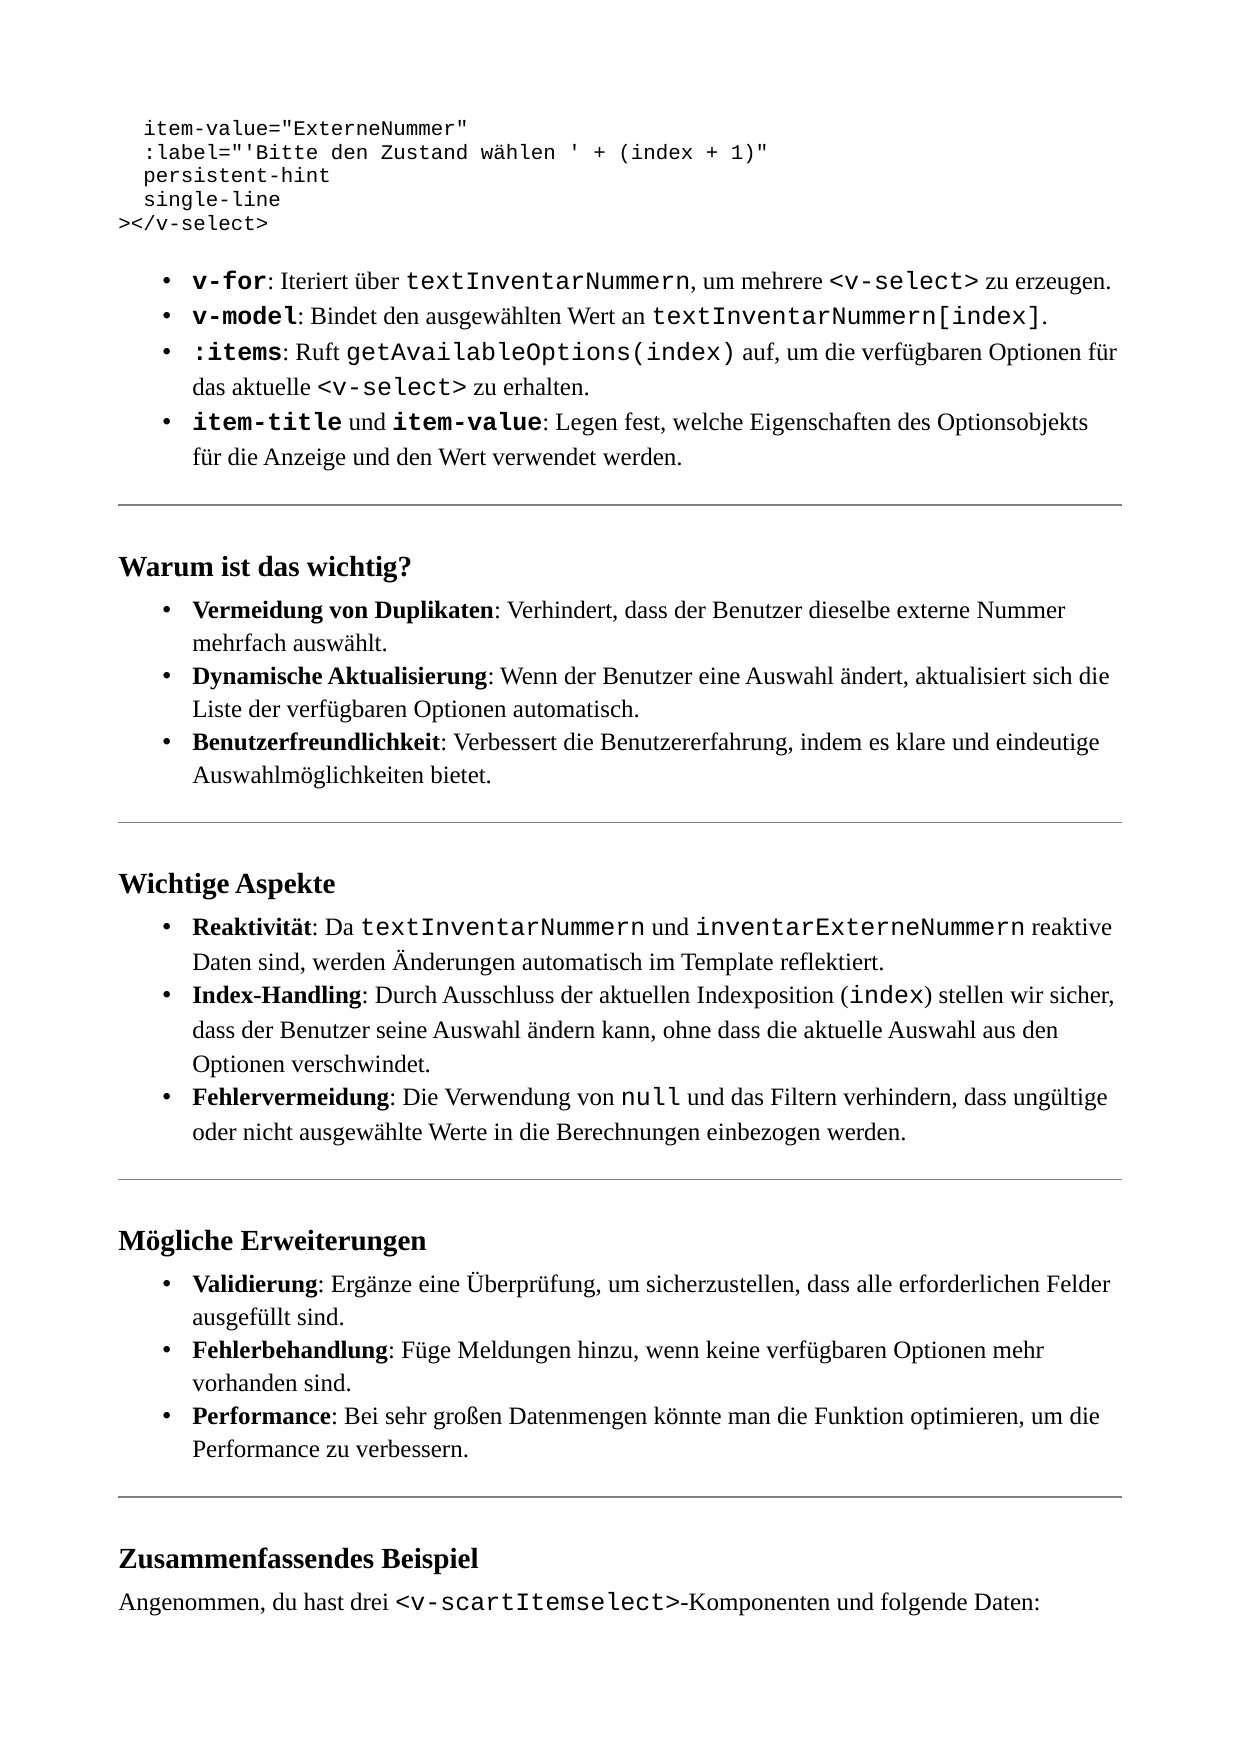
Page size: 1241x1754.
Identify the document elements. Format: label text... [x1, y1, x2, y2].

list v-for: Iteriert über textInventarNummern, um mehrere <v-select> zu erzeugen. [162, 266, 1122, 297]
list Benutzerfreundlichkeit: Verbessert die Benutzererfahrung, indem es klare und eindeutige Auswahlmöglichkeiten bietet. [162, 727, 1122, 789]
list Performance: Bei sehr großen Datenmengen könnte man die Funktion optimieren, um die Performance zu verbessern. [162, 1401, 1122, 1463]
text ></v-select> [118, 213, 1122, 236]
list item-title und item-value: Legen fest, welche Eigenschaften des Optionsobjekts für die Anzeige und den Wert verwendet werden. [162, 407, 1122, 471]
list Validierung: Ergänze eine Überprüfung, um sicherzustellen, dass alle erforderlichen Felder ausgefüllt sind. [162, 1269, 1122, 1331]
subtitle Warum ist das wichtig? [118, 549, 1122, 582]
text single-line [118, 189, 1122, 213]
text persistent-hint [118, 165, 1122, 189]
text Angenommen, du hast drei <v-scartItemselect>-Komponenten und folgende Daten: [118, 1587, 1122, 1618]
list Fehlervermeidung: Die Verwendung von null und das Filtern verhindern, dass ungültige oder nicht ausgewählte Werte in die Berechnungen einbezogen werden. [162, 1082, 1122, 1146]
subtitle Mögliche Erweiterungen [118, 1223, 1122, 1257]
list Reaktivität: Da textInventarNummern und inventarExterneNummern reaktive Daten sind, werden Änderungen automatisch im Template reflektiert. [162, 912, 1122, 976]
subtitle Wichtige Aspekte [118, 866, 1122, 900]
list Index-Handling: Durch Ausschluss der aktuellen Indexposition (index) stellen wir sicher, dass der Benutzer seine Auswahl ändern kann, ohne dass die aktuelle Auswahl aus den Optionen verschwindet. [162, 981, 1122, 1077]
subtitle Zusammenfassendes Beispiel [118, 1541, 1122, 1574]
text item-value="ExterneNummer" [118, 118, 1122, 142]
text :label="'Bitte den Zustand wählen ' + (index + 1)" [118, 142, 1122, 165]
list :items: Ruft getAvailableOptions(index) auf, um die verfügbaren Optionen für das aktuelle <v-select> zu erhalten. [162, 337, 1122, 403]
list Dynamische Aktualisierung: Wenn der Benutzer eine Auswahl ändert, aktualisiert sich die Liste der verfügbaren Optionen automatisch. [162, 661, 1122, 723]
list v-model: Bindet den ausgewählten Wert an textInventarNummern[index]. [162, 301, 1122, 332]
list Vermeidung von Duplikaten: Verhindert, dass der Benutzer dieselbe externe Nummer mehrfach auswählt. [162, 595, 1122, 657]
list Fehlerbehandlung: Füge Meldungen hinzu, wenn keine verfügbaren Optionen mehr vorhanden sind. [162, 1335, 1122, 1397]
